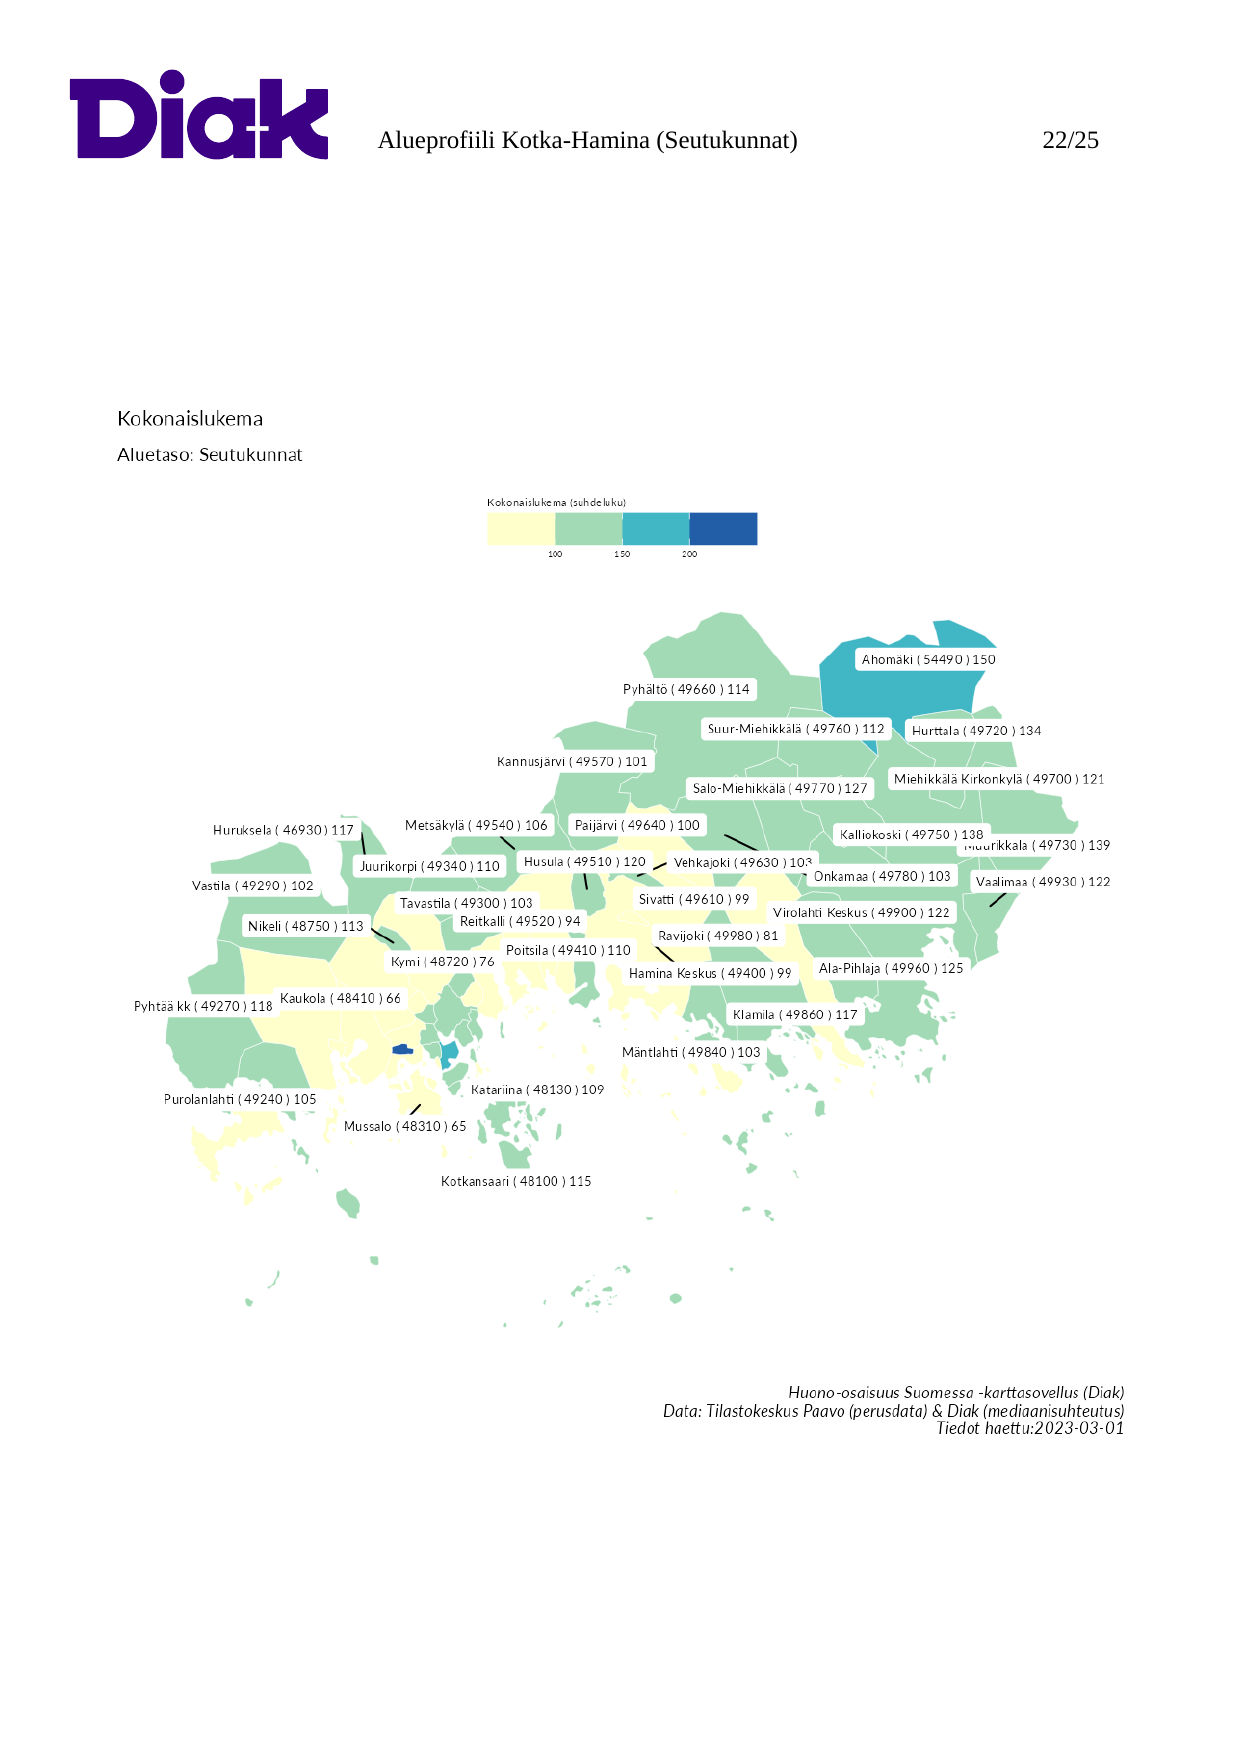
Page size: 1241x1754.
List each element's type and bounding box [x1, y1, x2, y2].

picture [61, 196, 1179, 1651]
